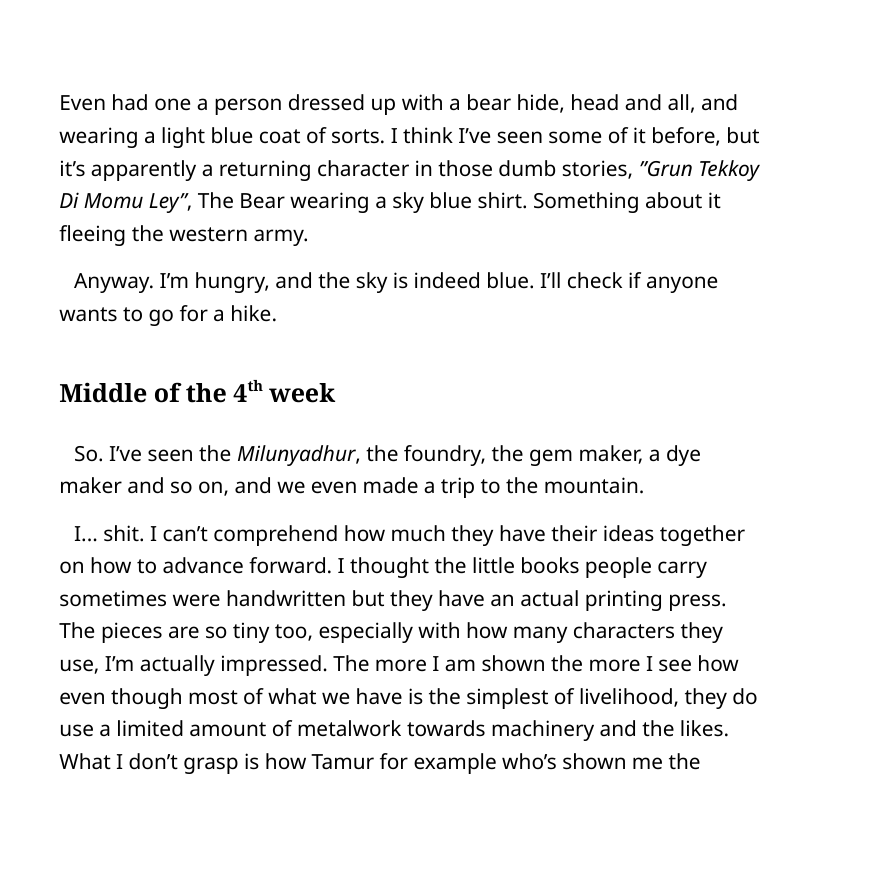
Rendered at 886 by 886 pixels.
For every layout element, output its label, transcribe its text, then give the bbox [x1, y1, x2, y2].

text Even had one a person dressed up with a bear hide, head and all, and wearing a light blue coat of sorts. I think I’ve seen some of it before, but it’s apparently a returning character in those dumb stories, ”Grun Tekkoy Di Momu Ley”, The Bear wearing a sky blue shirt. Something about it fleeing the western army. [59, 88, 768, 247]
subtitle Middle of the 4th week [59, 375, 768, 409]
text So. I’ve seen the Milunyadhur, the foundry, the gem maker, a dye maker and so on, and we even made a trip to the mountain. [59, 439, 768, 500]
text Anyway. I’m hungry, and the sky is indeed blue. I’ll check if anyone wants to go for a hike. [59, 266, 768, 327]
text I... shit. I can’t comprehend how much they have their ideas together on how to advance forward. I thought the little books people carry sometimes were handwritten but they have an actual printing press. The pieces are so tiny too, especially with how many characters they use, I’m actually impressed. The more I am shown the more I see how even though most of what we have is the simplest of livelihood, they do use a limited amount of metalwork towards machinery and the likes. What I don’t grasp is how Tamur for example who’s shown me the [59, 519, 768, 775]
